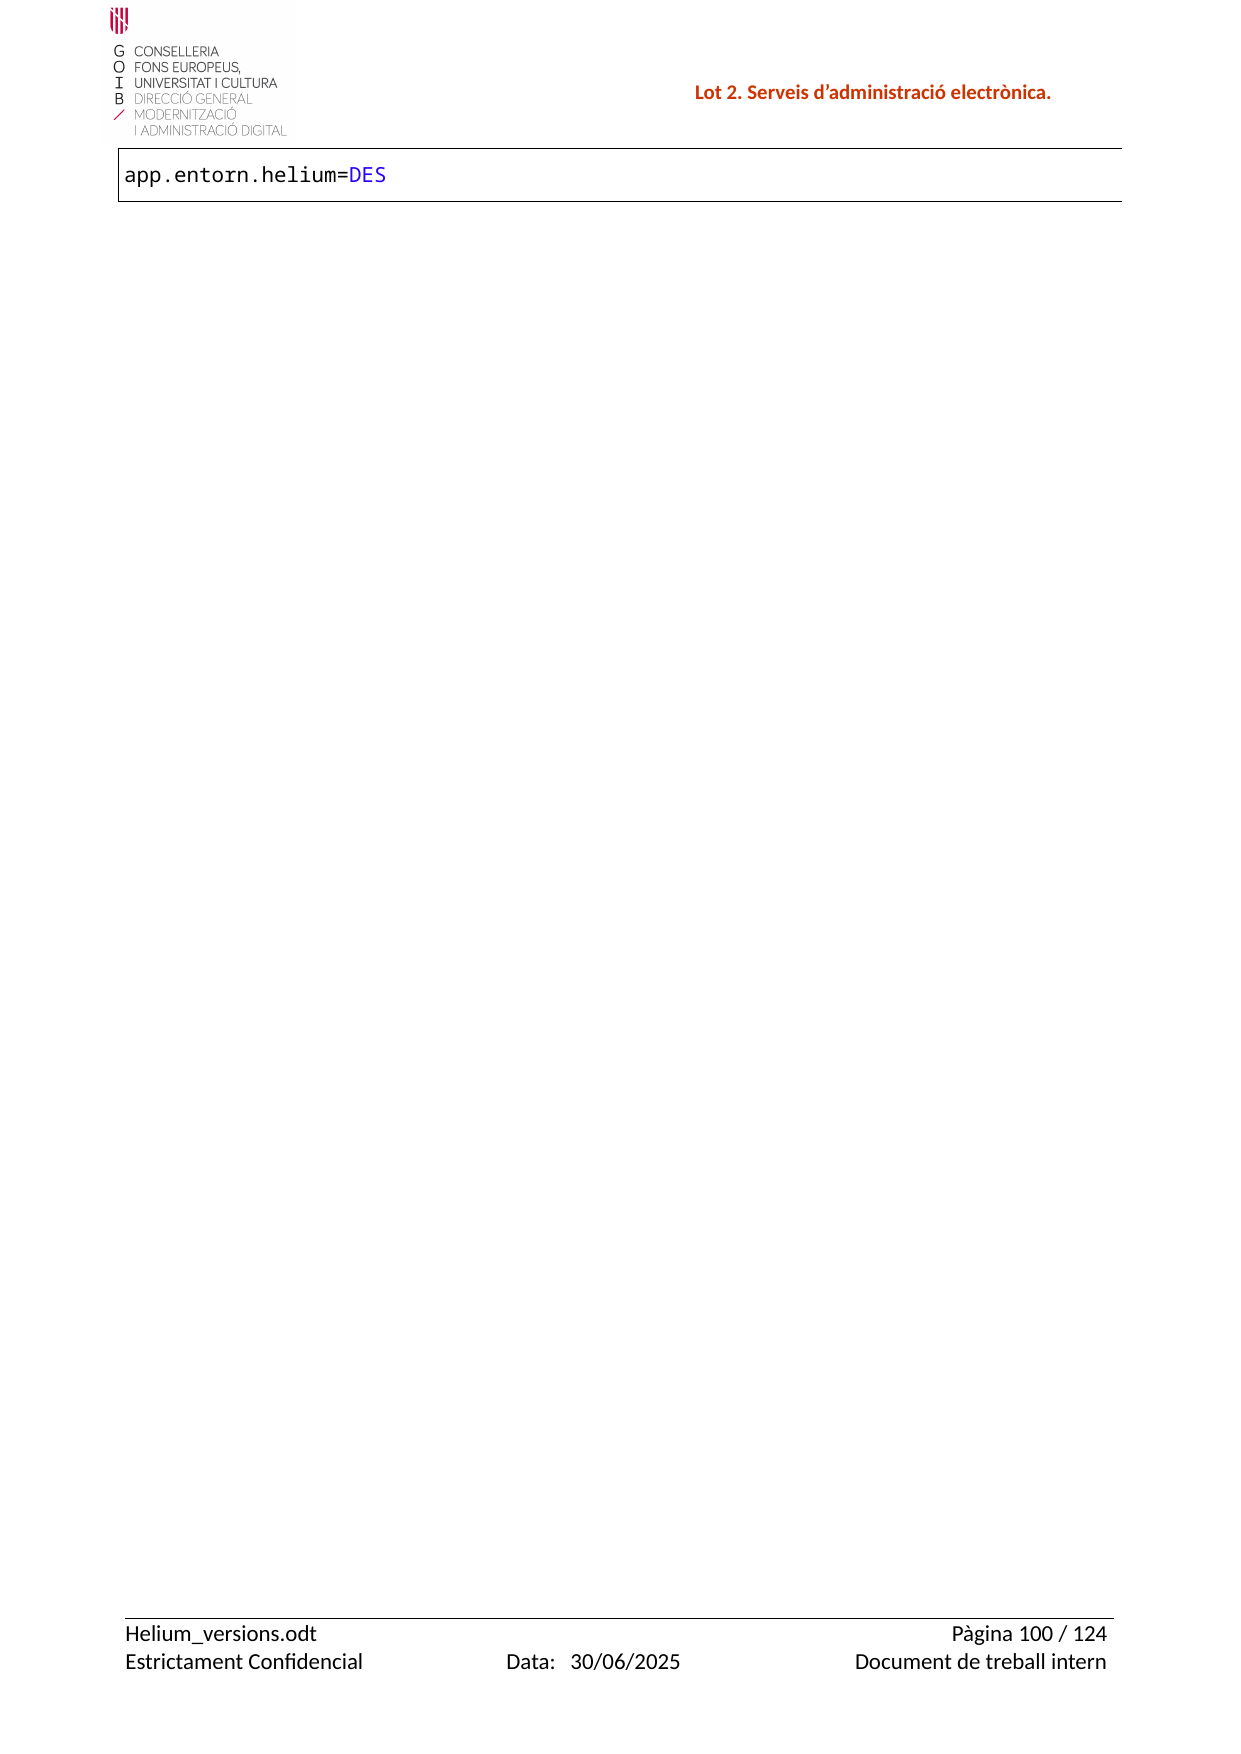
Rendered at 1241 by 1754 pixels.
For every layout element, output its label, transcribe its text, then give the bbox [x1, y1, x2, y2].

picture [100, 0, 297, 144]
table_header app.entorn.helium=DES [119, 149, 1122, 201]
